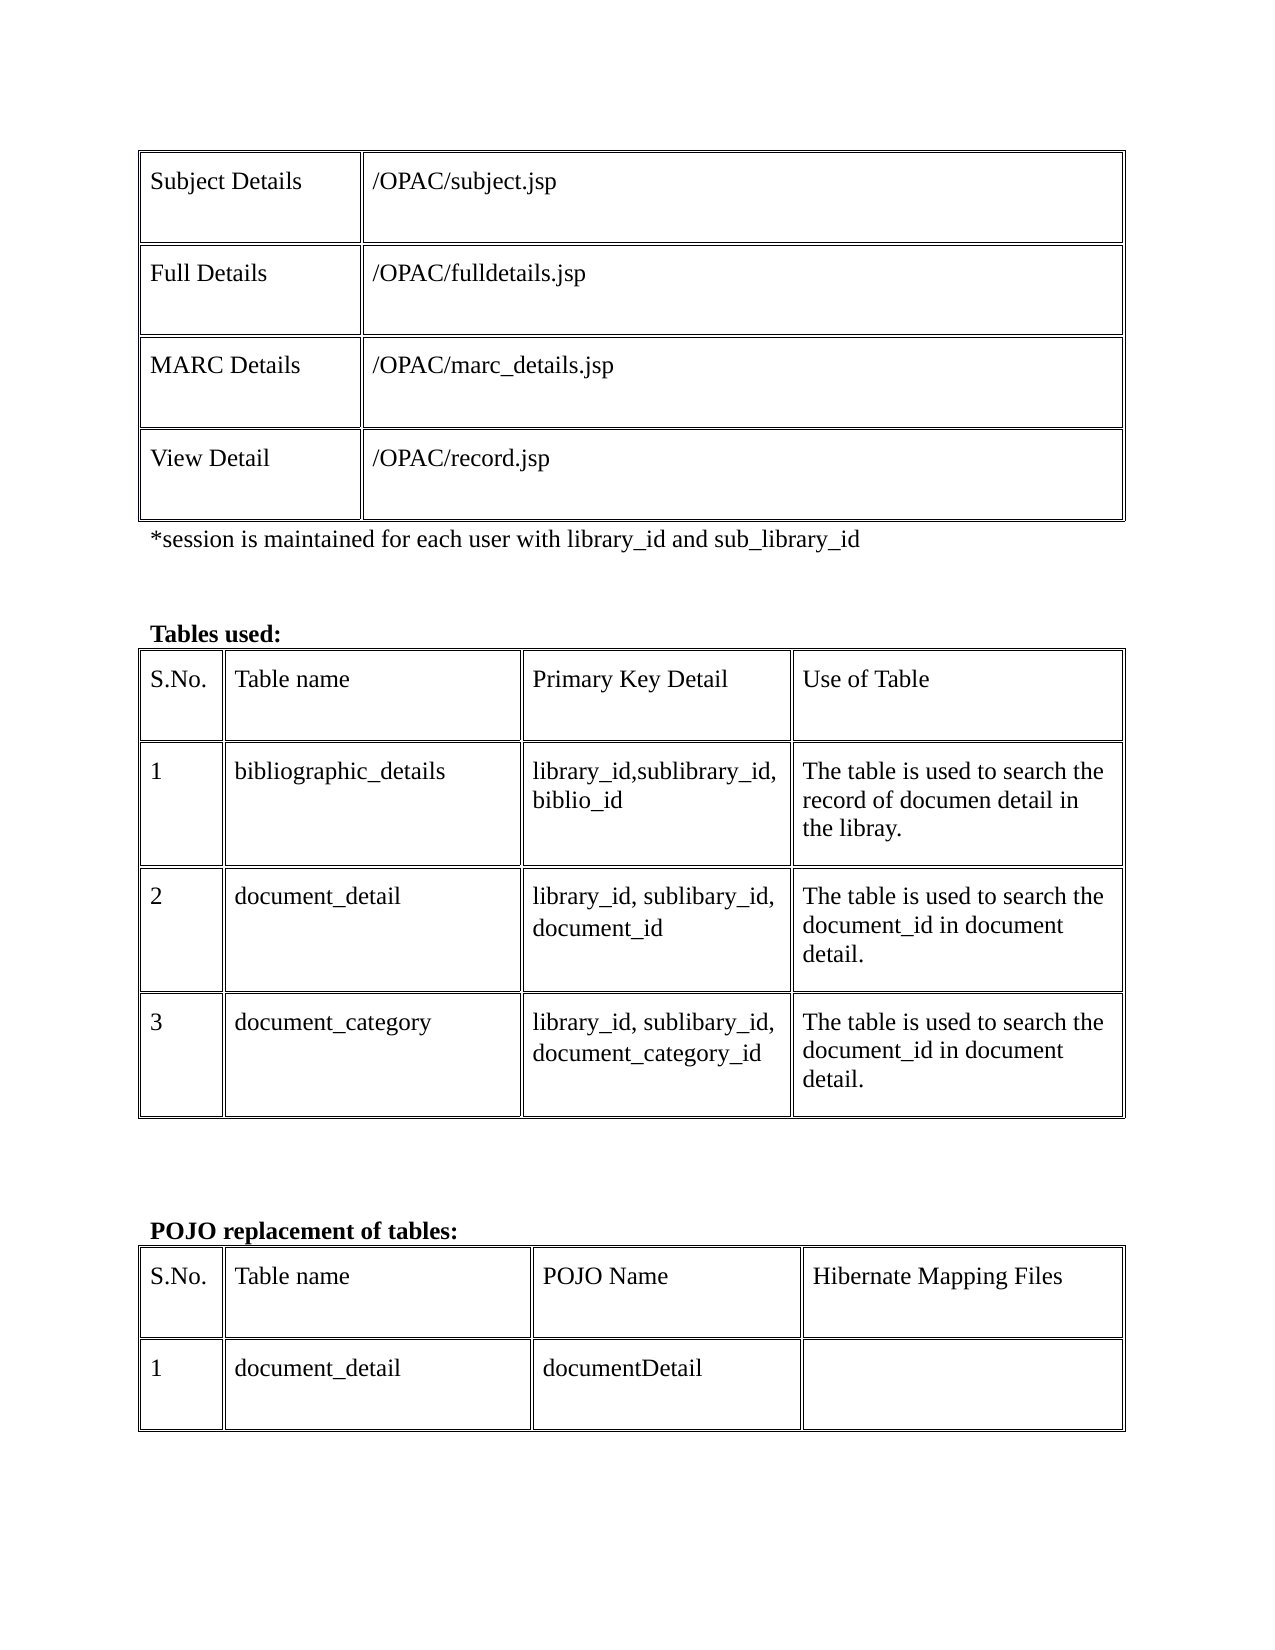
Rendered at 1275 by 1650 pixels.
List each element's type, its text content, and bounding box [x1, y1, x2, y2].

table_cell View Detail [141, 430, 360, 519]
table_cell documentDetail [534, 1340, 800, 1429]
table_cell /OPAC/marc_details.jsp [364, 338, 1122, 427]
table_cell bibliographic_details [226, 743, 520, 865]
table_cell Subject Details [141, 153, 360, 242]
table_cell /OPAC/record.jsp [364, 430, 1122, 519]
table_cell /OPAC/fulldetails.jsp [364, 246, 1122, 334]
table_cell The table is used to search the document_id in document detail. [794, 994, 1122, 1116]
table_cell MARC Details [141, 338, 360, 427]
table_cell document_category [226, 994, 520, 1116]
table_cell document_detail [226, 1340, 530, 1429]
text *session is maintained for each user with library_id and sub_library_id [150, 524, 1125, 553]
table_cell document_detail [226, 869, 520, 991]
table_cell library_id,sublibrary_id,biblio_id [524, 743, 790, 865]
text POJO replacement of tables: [150, 1216, 1125, 1245]
table_header Primary Key Detail [524, 651, 790, 740]
table_cell The table is used to search the record of documen detail in the libray. [794, 743, 1122, 865]
table_cell The table is used to search the document_id in document detail. [794, 869, 1122, 991]
table_header POJO Name [534, 1248, 800, 1337]
table_cell Full Details [141, 246, 360, 334]
text Tables used: [150, 619, 1125, 648]
table_header Use of Table [794, 651, 1122, 740]
table_cell /OPAC/subject.jsp [364, 153, 1122, 242]
table_header Table name [226, 651, 520, 740]
table_cell 2 [141, 869, 222, 991]
table_cell library_id, sublibary_id, document_category_id [524, 994, 790, 1116]
table_header Table name [226, 1248, 530, 1337]
table_cell 3 [141, 994, 222, 1116]
table_cell 1 [141, 1340, 222, 1429]
table_header S.No. [141, 1248, 222, 1337]
table_header S.No. [141, 651, 222, 740]
table_cell library_id, sublibary_id, document_id [524, 869, 790, 991]
table_cell 1 [141, 743, 222, 865]
table_cell [804, 1340, 1122, 1429]
table_header Hibernate Mapping Files [804, 1248, 1122, 1337]
